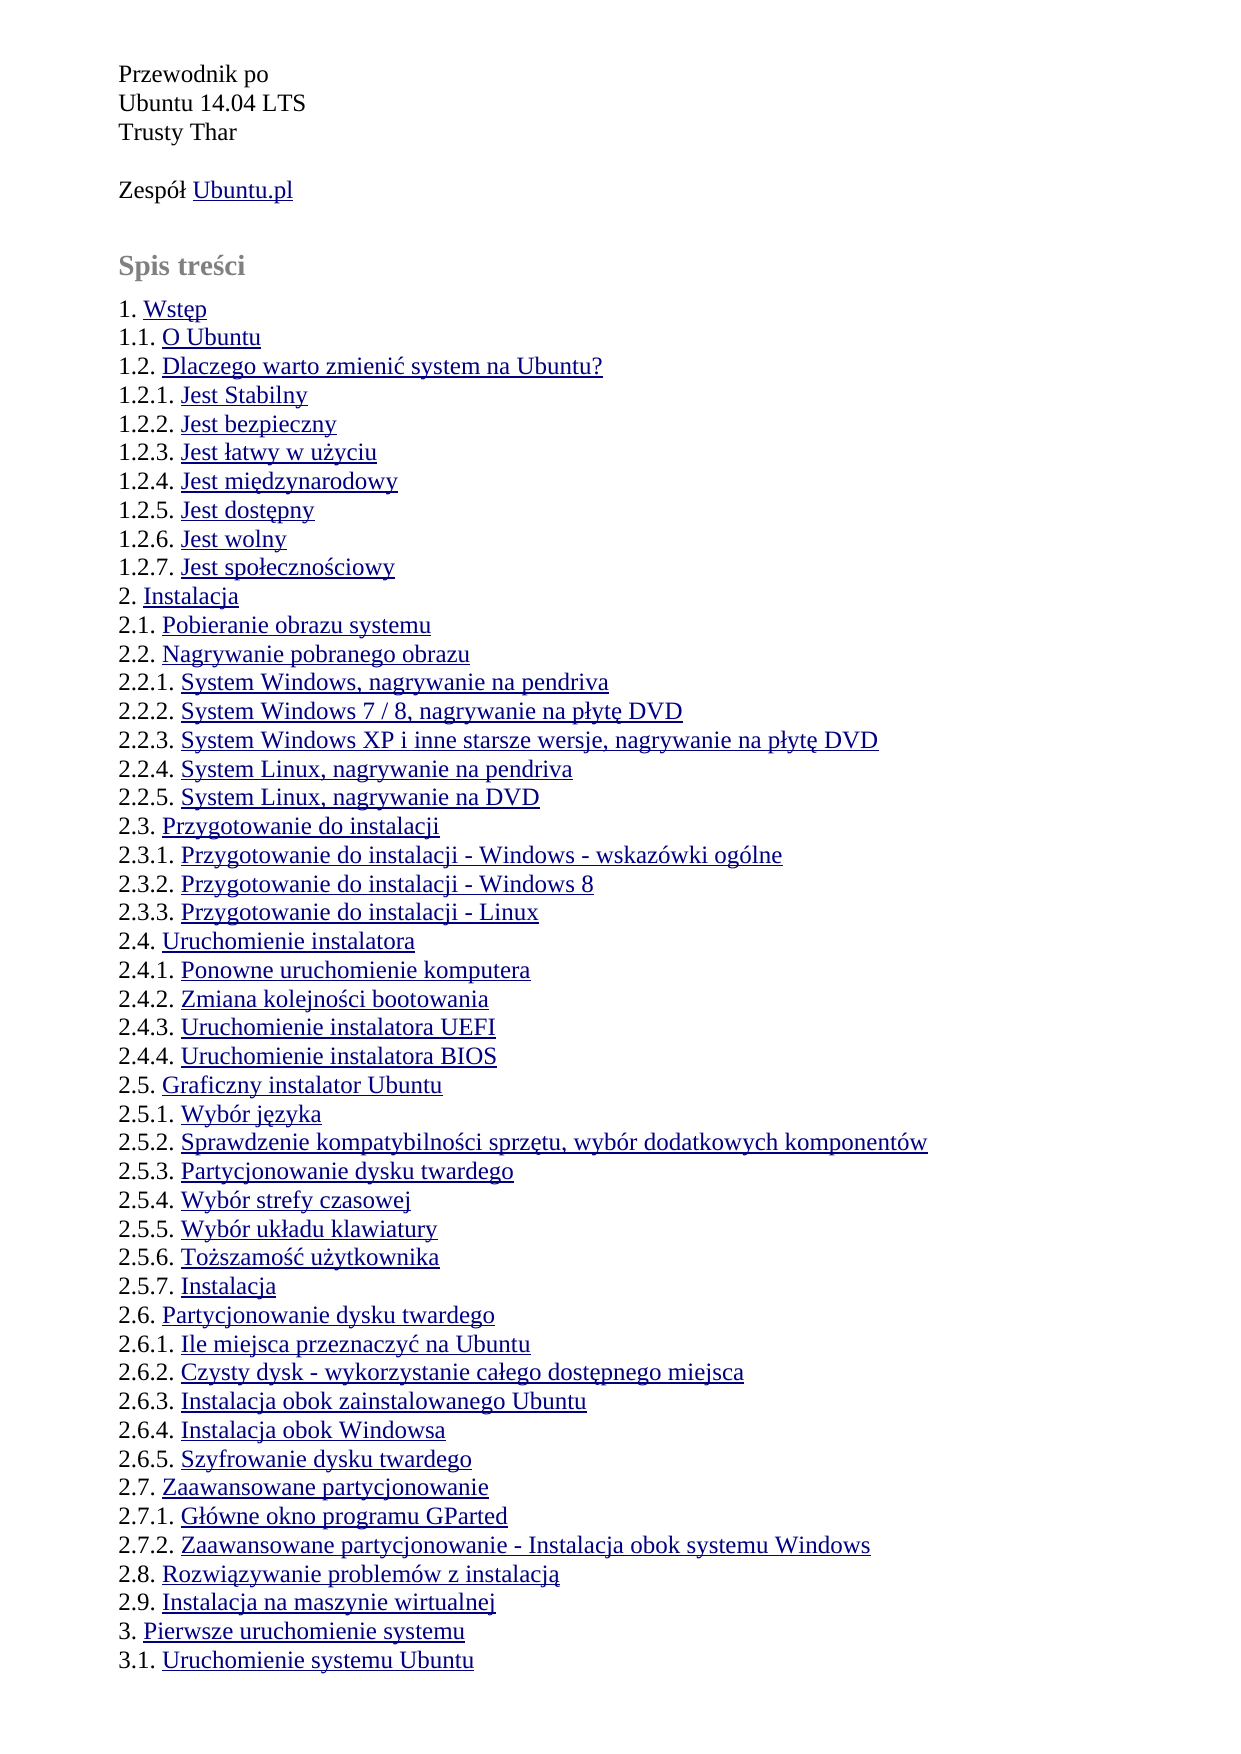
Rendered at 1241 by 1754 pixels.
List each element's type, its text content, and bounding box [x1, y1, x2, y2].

text 1. Wstęp [118, 294, 1181, 322]
text 2.7.1. Główne okno programu GParted [118, 1501, 1181, 1530]
text 2.6.2. Czysty dysk - wykorzystanie całego dostępnego miejsca [118, 1357, 1181, 1386]
text 2.5.7. Instalacja [118, 1271, 1181, 1300]
text 2.2.3. System Windows XP i inne starsze wersje, nagrywanie na płytę DVD [118, 725, 1181, 754]
text Przewodnik po Ubuntu 14.04 LTS Trusty Thar [118, 59, 1181, 145]
text 2.5.4. Wybór strefy czasowej [118, 1185, 1181, 1214]
text 2.2.4. System Linux, nagrywanie na pendriva [118, 754, 1181, 782]
text 2.7.2. Zaawansowane partycjonowanie - Instalacja obok systemu Windows [118, 1530, 1181, 1559]
text 2.6. Partycjonowanie dysku twardego [118, 1300, 1181, 1329]
text 2.4. Uruchomienie instalatora [118, 926, 1181, 955]
text 2.6.3. Instalacja obok zainstalowanego Ubuntu [118, 1386, 1181, 1415]
text 2.4.3. Uruchomienie instalatora UEFI [118, 1012, 1181, 1041]
text 2.2.2. System Windows 7 / 8, nagrywanie na płytę DVD [118, 696, 1181, 725]
text 2.4.1. Ponowne uruchomienie komputera [118, 955, 1181, 984]
text 1.2. Dlaczego warto zmienić system na Ubuntu? [118, 351, 1181, 380]
text 2.1. Pobieranie obrazu systemu [118, 610, 1181, 639]
text 2.3. Przygotowanie do instalacji [118, 811, 1181, 840]
text Zespół Ubuntu.pl [118, 175, 1181, 203]
text 2.5.1. Wybór języka [118, 1099, 1181, 1127]
text 1.2.6. Jest wolny [118, 524, 1181, 552]
text 1.2.1. Jest Stabilny [118, 380, 1181, 409]
text 1.2.4. Jest międzynarodowy [118, 466, 1181, 495]
text 2.2.5. System Linux, nagrywanie na DVD [118, 782, 1181, 811]
text 2.5.5. Wybór układu klawiatury [118, 1214, 1181, 1242]
text 2.4.2. Zmiana kolejności bootowania [118, 984, 1181, 1012]
text 2.6.4. Instalacja obok Windowsa [118, 1415, 1181, 1444]
text 2.4.4. Uruchomienie instalatora BIOS [118, 1041, 1181, 1070]
text 2.3.2. Przygotowanie do instalacji - Windows 8 [118, 869, 1181, 897]
text 2.2. Nagrywanie pobranego obrazu [118, 639, 1181, 667]
text 1.2.3. Jest łatwy w użyciu [118, 437, 1181, 466]
subtitle Spis treści [118, 248, 1181, 281]
text 1.2.5. Jest dostępny [118, 495, 1181, 524]
text 1.2.7. Jest społecznościowy [118, 552, 1181, 581]
text 2.3.1. Przygotowanie do instalacji - Windows - wskazówki ogólne [118, 840, 1181, 869]
text 2.3.3. Przygotowanie do instalacji - Linux [118, 897, 1181, 926]
text 3.1. Uruchomienie systemu Ubuntu [118, 1645, 1181, 1674]
text 2.8. Rozwiązywanie problemów z instalacją [118, 1559, 1181, 1587]
text 1.1. O Ubuntu [118, 322, 1181, 351]
text 2.9. Instalacja na maszynie wirtualnej [118, 1587, 1181, 1616]
text 2.2.1. System Windows, nagrywanie na pendriva [118, 667, 1181, 696]
text 2. Instalacja [118, 581, 1181, 610]
text 2.7. Zaawansowane partycjonowanie [118, 1472, 1181, 1501]
text 3. Pierwsze uruchomienie systemu [118, 1616, 1181, 1645]
text 2.6.1. Ile miejsca przeznaczyć na Ubuntu [118, 1329, 1181, 1357]
text 2.5.6. Toższamość użytkownika [118, 1242, 1181, 1271]
text 2.6.5. Szyfrowanie dysku twardego [118, 1444, 1181, 1472]
text 2.5.2. Sprawdzenie kompatybilności sprzętu, wybór dodatkowych komponentów [118, 1127, 1181, 1156]
text 2.5. Graficzny instalator Ubuntu [118, 1070, 1181, 1099]
text 2.5.3. Partycjonowanie dysku twardego [118, 1156, 1181, 1185]
text 1.2.2. Jest bezpieczny [118, 409, 1181, 437]
